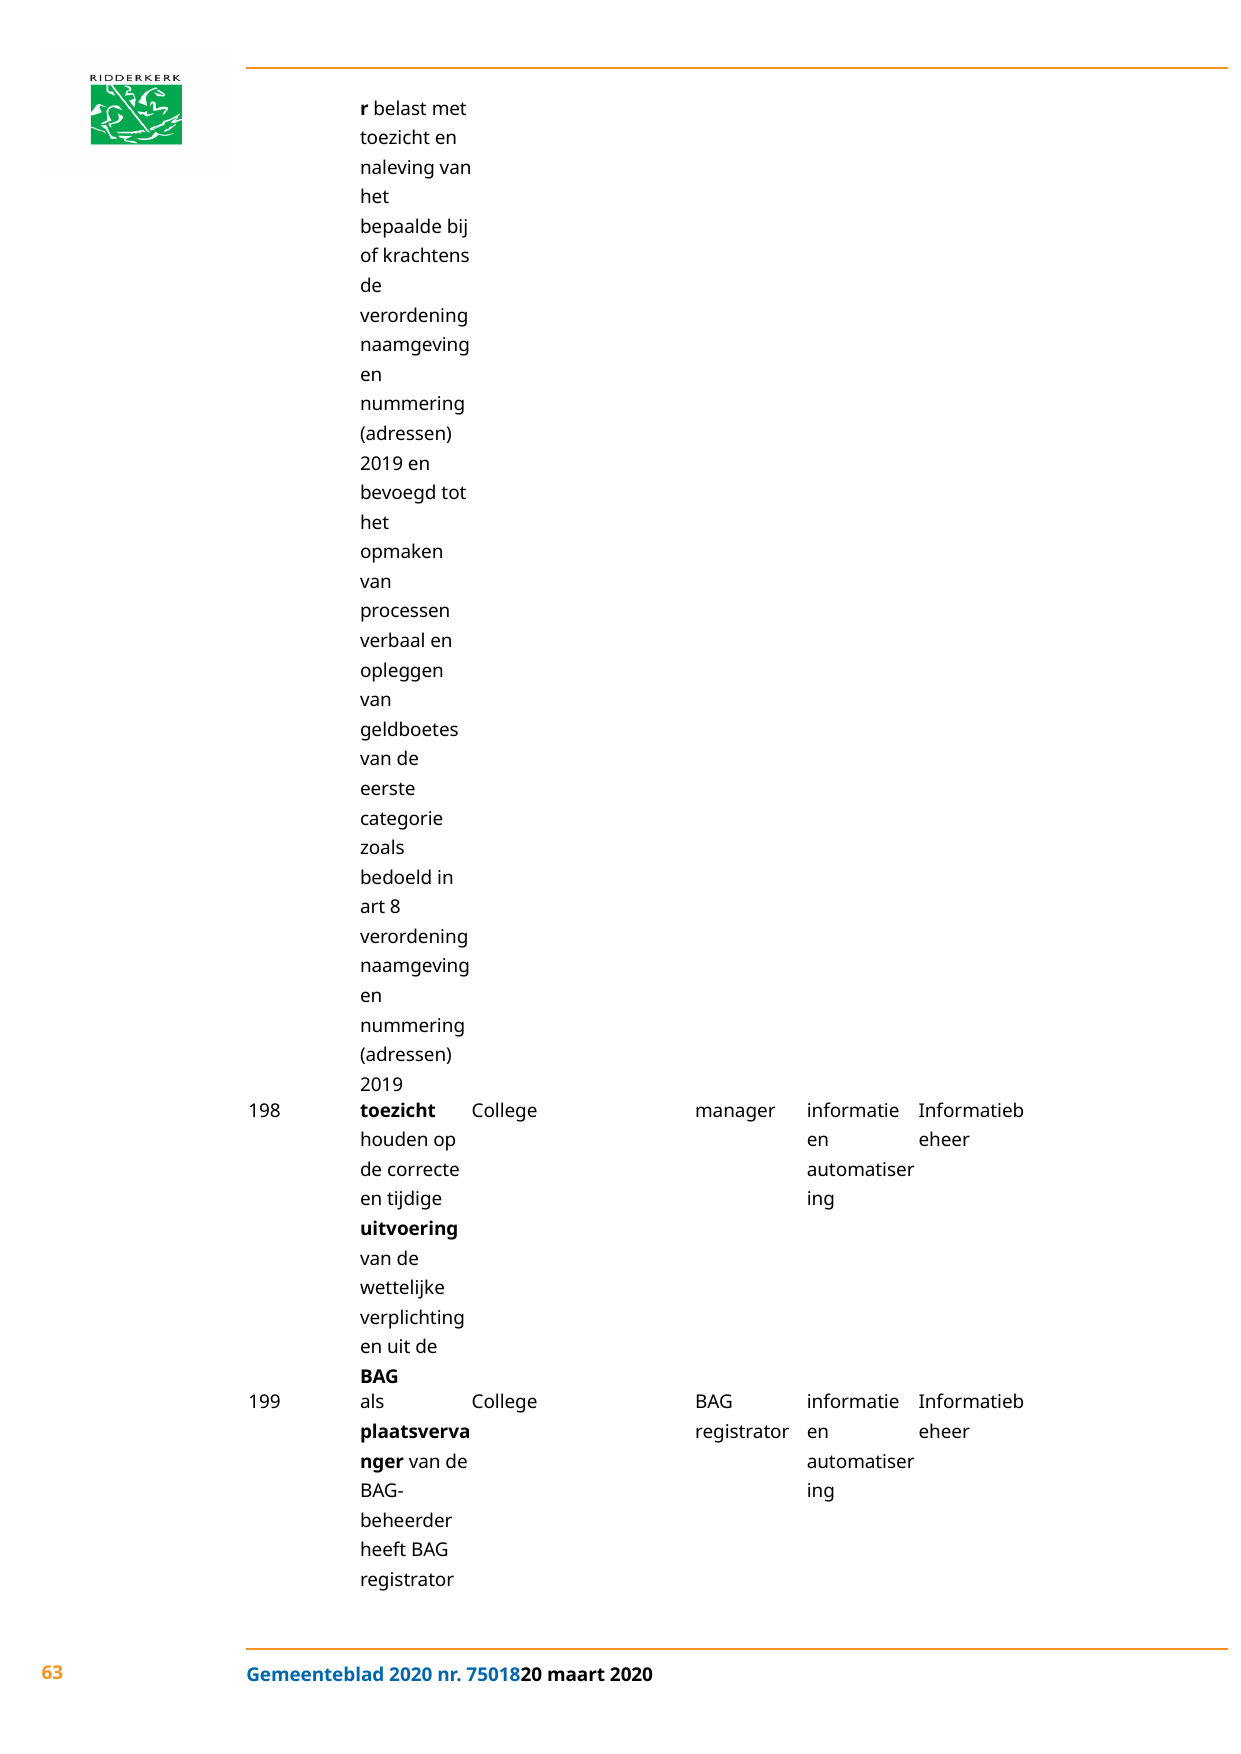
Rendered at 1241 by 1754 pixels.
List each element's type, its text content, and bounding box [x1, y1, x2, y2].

table_cell College [471, 1389, 583, 1592]
picture [41, 47, 231, 172]
table_cell 198 [248, 1097, 360, 1389]
table_cell [1030, 1389, 1152, 1592]
table_cell [248, 95, 360, 1097]
table_cell 199 [248, 1389, 360, 1592]
table_cell [1030, 95, 1152, 1097]
table_cell BAG registrator [695, 1389, 807, 1592]
table_cell [695, 95, 807, 1097]
table_cell manager [695, 1097, 807, 1389]
table_cell College [471, 1097, 583, 1389]
table_cell informatie en automatisering [807, 1389, 918, 1592]
table_cell [583, 1097, 695, 1389]
table_cell [583, 1389, 695, 1592]
table_cell [807, 95, 918, 1097]
table_cell Informatiebeheer [918, 1097, 1030, 1389]
table_cell [1030, 1097, 1152, 1389]
table_cell toezicht houden op de correcte en tijdige uitvoering van de wettelijke verplichtingen uit de BAG [360, 1097, 471, 1389]
table_cell Informatiebeheer [918, 1389, 1030, 1592]
table_cell [918, 95, 1030, 1097]
table_cell informatie en automatisering [807, 1097, 918, 1389]
table_cell [471, 95, 583, 1097]
table_cell [583, 95, 695, 1097]
table_cell r belast met toezicht en naleving van het bepaalde bij of krachtens de verordening naamgeving en nummering (adressen) 2019 en bevoegd tot het opmaken van processen verbaal en opleggen van geldboetes van de eerste categorie zoals bedoeld in art 8 verordening naamgeving en nummering (adressen) 2019 [360, 95, 471, 1097]
table_cell als plaatsvervanger van de BAG-beheerder heeft BAG registrator [360, 1389, 471, 1592]
